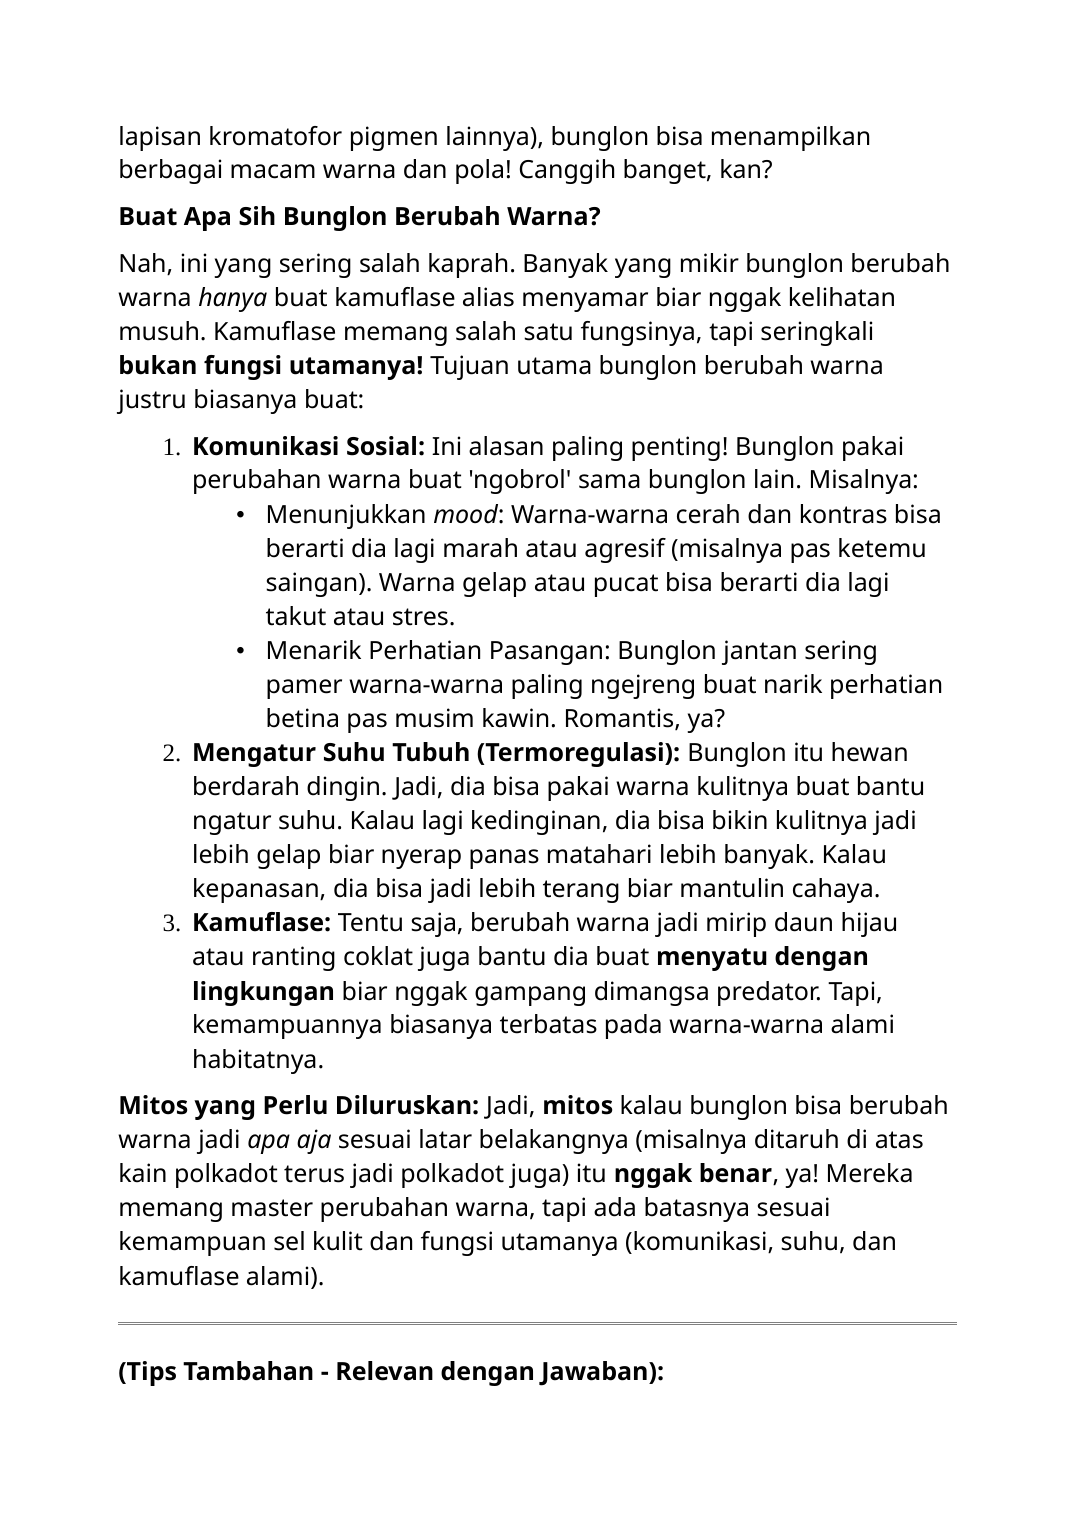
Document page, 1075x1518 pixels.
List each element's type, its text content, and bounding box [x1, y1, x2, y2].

text (Tips Tambahan - Relevan dengan Jawaban): [118, 1353, 957, 1388]
list Mengatur Suhu Tubuh (Termoregulasi): Bunglon itu hewan berdarah dingin. Jadi, dia bisa pakai warna kulitnya buat bantu ngatur suhu. Kalau lagi kedinginan, dia bisa bikin kulitnya jadi lebih gelap biar nyerap panas matahari lebih banyak. Kalau kepanasan, dia bisa jadi lebih terang biar mantulin cahaya. [162, 735, 957, 905]
text Buat Apa Sih Bunglon Berubah Warna? [118, 199, 957, 233]
list Menunjukkan mood: Warna-warna cerah dan kontras bisa berarti dia lagi marah atau agresif (misalnya pas ketemu saingan). Warna gelap atau pucat bisa berarti dia lagi takut atau stres. [236, 496, 957, 632]
list Komunikasi Sosial: Ini alasan paling penting! Bunglon pakai perubahan warna buat 'ngobrol' sama bunglon lain. Misalnya: [162, 428, 957, 496]
list Kamuflase: Tentu saja, berubah warna jadi mirip daun hijau atau ranting coklat juga bantu dia buat menyatu dengan lingkungan biar nggak gampang dimangsa predator. Tapi, kemampuannya biasanya terbatas pada warna-warna alami habitatnya. [162, 905, 957, 1075]
text lapisan kromatofor pigmen lainnya), bunglon bisa menampilkan berbagai macam warna dan pola! Canggih banget, kan? [118, 118, 957, 186]
text Mitos yang Perlu Diluruskan: Jadi, mitos kalau bunglon bisa berubah warna jadi apa aja sesuai latar belakangnya (misalnya ditaruh di atas kain polkadot terus jadi polkadot juga) itu nggak benar, ya! Mereka memang master perubahan warna, tapi ada batasnya sesuai kemampuan sel kulit dan fungsi utamanya (komunikasi, suhu, dan kamuflase alami). [118, 1088, 957, 1292]
text Nah, ini yang sering salah kaprah. Banyak yang mikir bunglon berubah warna hanya buat kamuflase alias menyamar biar nggak kelihatan musuh. Kamuflase memang salah satu fungsinya, tapi seringkali bukan fungsi utamanya! Tujuan utama bunglon berubah warna justru biasanya buat: [118, 245, 957, 416]
list Menarik Perhatian Pasangan: Bunglon jantan sering pamer warna-warna paling ngejreng buat narik perhatian betina pas musim kawin. Romantis, ya? [236, 632, 957, 735]
